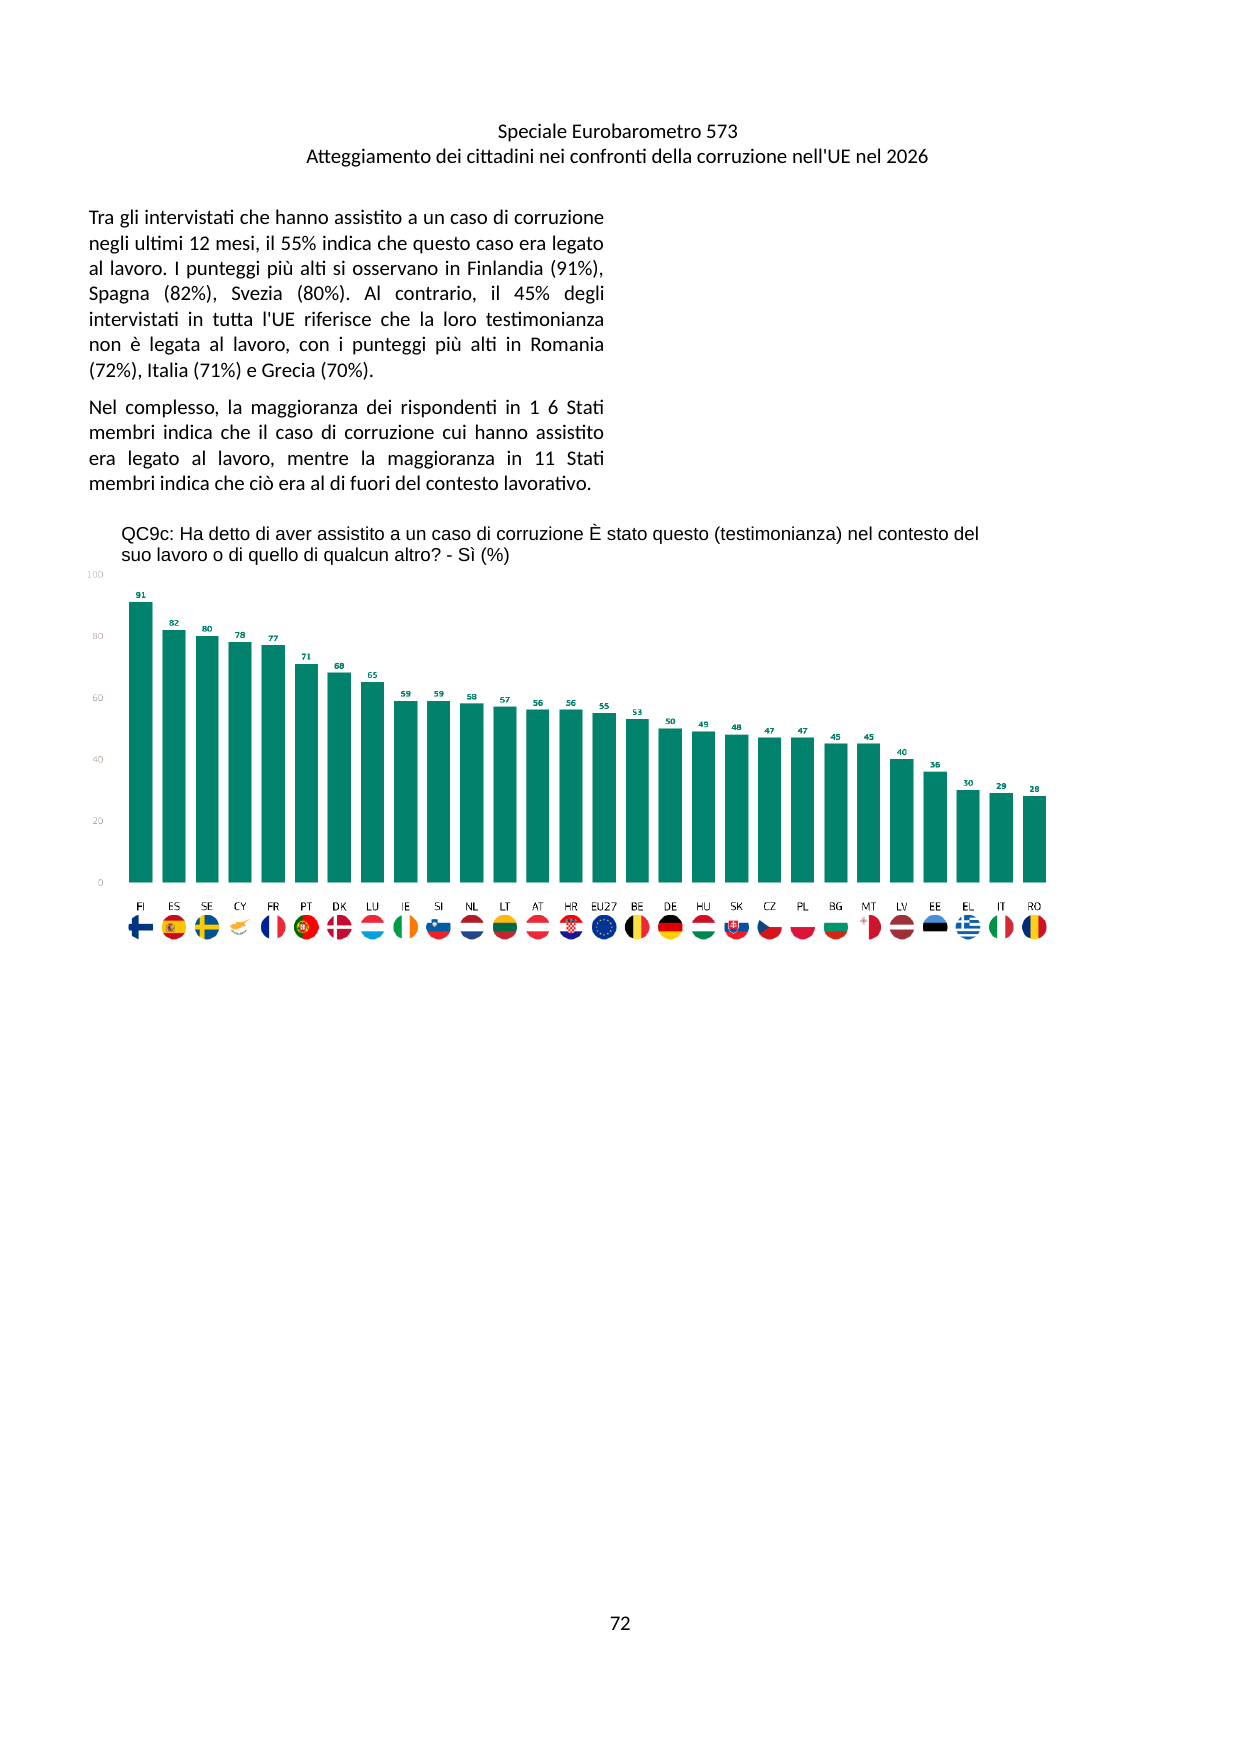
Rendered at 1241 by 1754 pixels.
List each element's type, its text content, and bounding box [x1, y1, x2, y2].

text Tra gli intervistati che hanno assistito a un caso di corruzione negli ultimi 12 mesi, il 55% indica che questo caso era legato al lavoro. I punteggi più alti si osservano in Finlandia (91%), Spagna (82%), Svezia (80%). Al contrario, il 45% degli intervistati in tutta l'UE riferisce che la loro testimonianza non è legata al lavoro, con i punteggi più alti in Romania (72%), Italia (71%) e Grecia (70%). [88, 204, 605, 382]
text Nel complesso, la maggioranza dei rispondenti in 1 6 Stati membri indica che il caso di corruzione cui hanno assistito era legato al lavoro, mentre la maggioranza in 11 Stati membri indica che ciò era al di fuori del contesto lavorativo. [88, 394, 605, 496]
picture [88, 539, 1052, 948]
